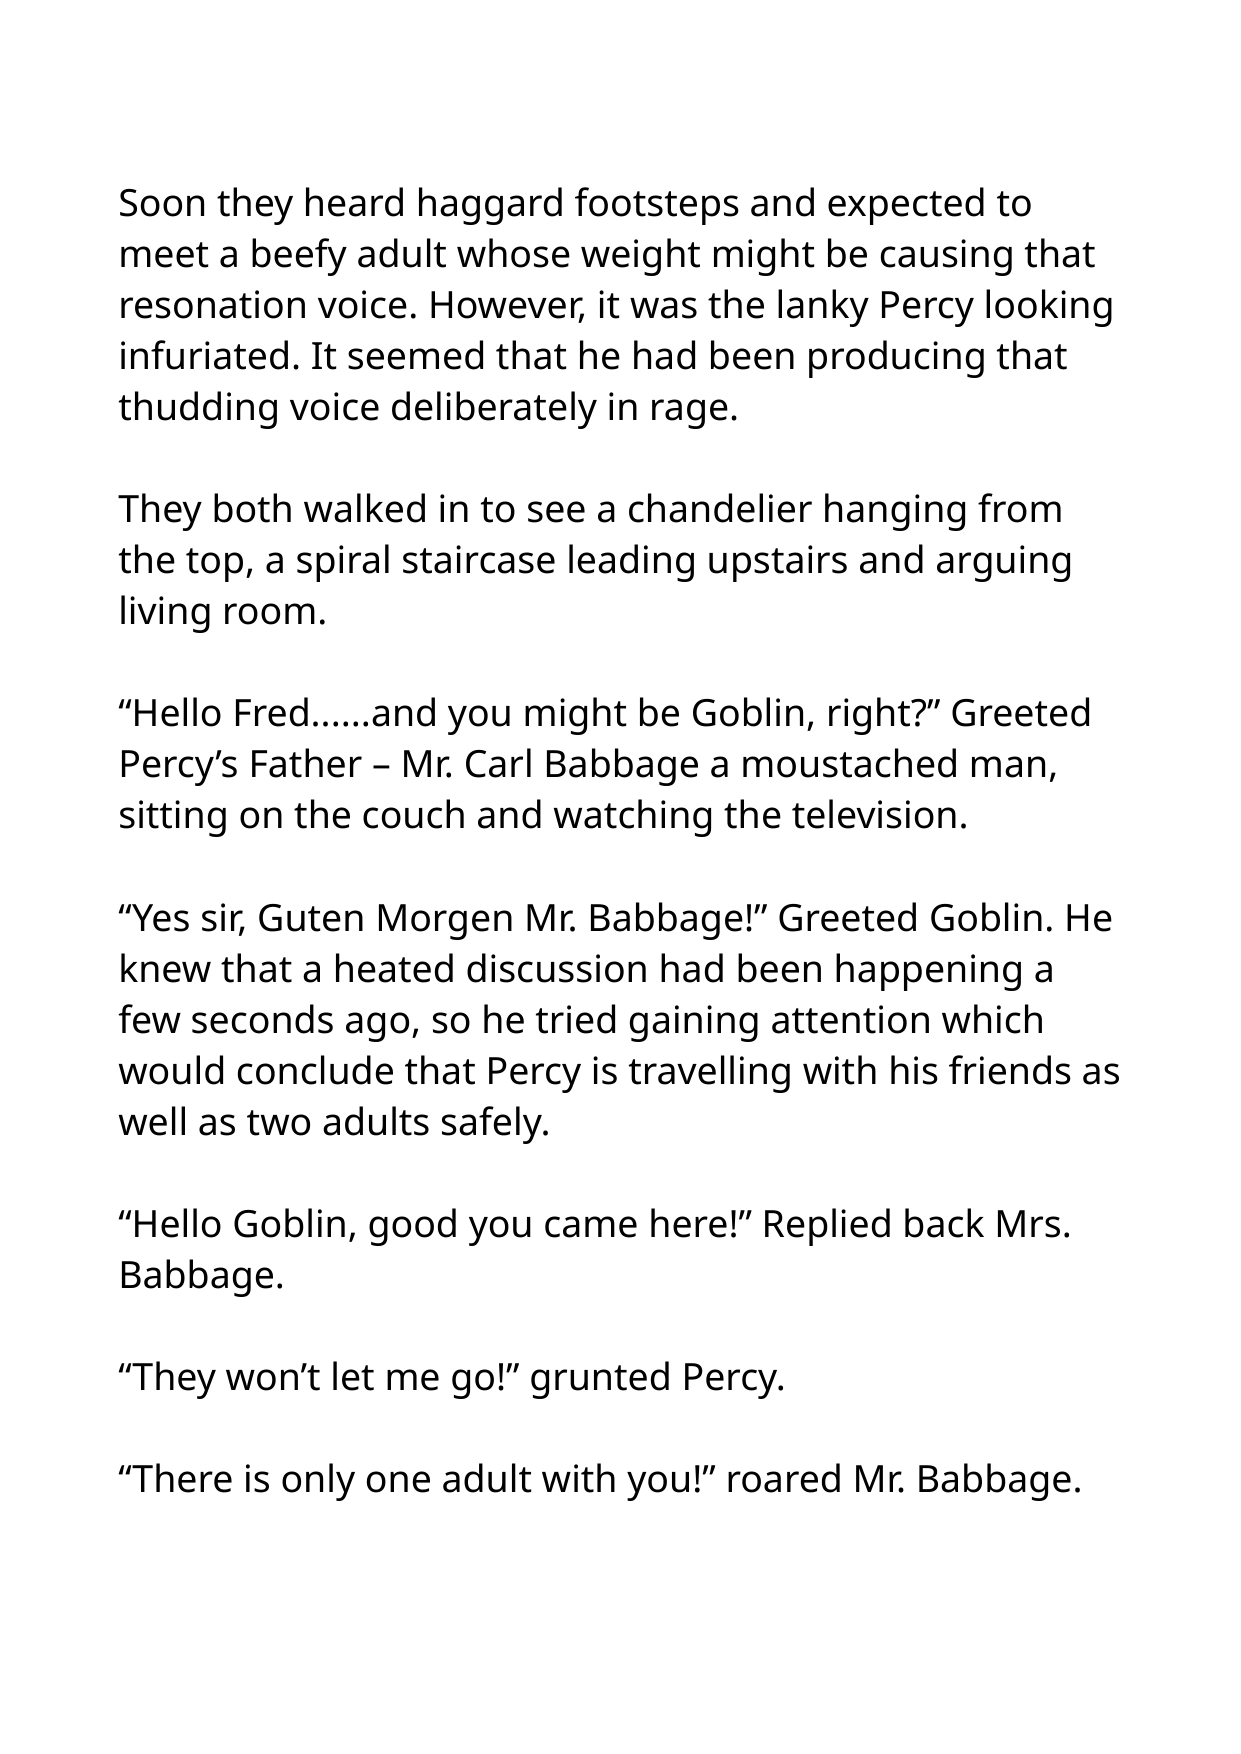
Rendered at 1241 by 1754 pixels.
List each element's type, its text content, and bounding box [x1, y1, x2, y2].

text “Hello Goblin, good you came here!” Replied back Mrs. Babbage. [118, 1197, 1122, 1299]
text Soon they heard haggard footsteps and expected to meet a beefy adult whose weight might be causing that resonation voice. However, it was the lanky Percy looking infuriated. It seemed that he had been producing that thudding voice deliberately in rage. [118, 176, 1122, 432]
text They both walked in to see a chandelier hanging from the top, a spiral staircase leading upstairs and arguing living room. [118, 483, 1122, 636]
text “Yes sir, Guten Morgen Mr. Babbage!” Greeted Goblin. He knew that a heated discussion had been happening a few seconds ago, so he tried gaining attention which would conclude that Percy is travelling with his friends as well as two adults safely. [118, 891, 1122, 1146]
text “They won’t let me go!” grunted Percy. [118, 1350, 1122, 1401]
text “There is only one adult with you!” roared Mr. Babbage. [118, 1452, 1122, 1503]
text “Hello Fred......and you might be Goblin, right?” Greeted Percy’s Father – Mr. Carl Babbage a moustached man, sitting on the couch and watching the television. [118, 687, 1122, 840]
